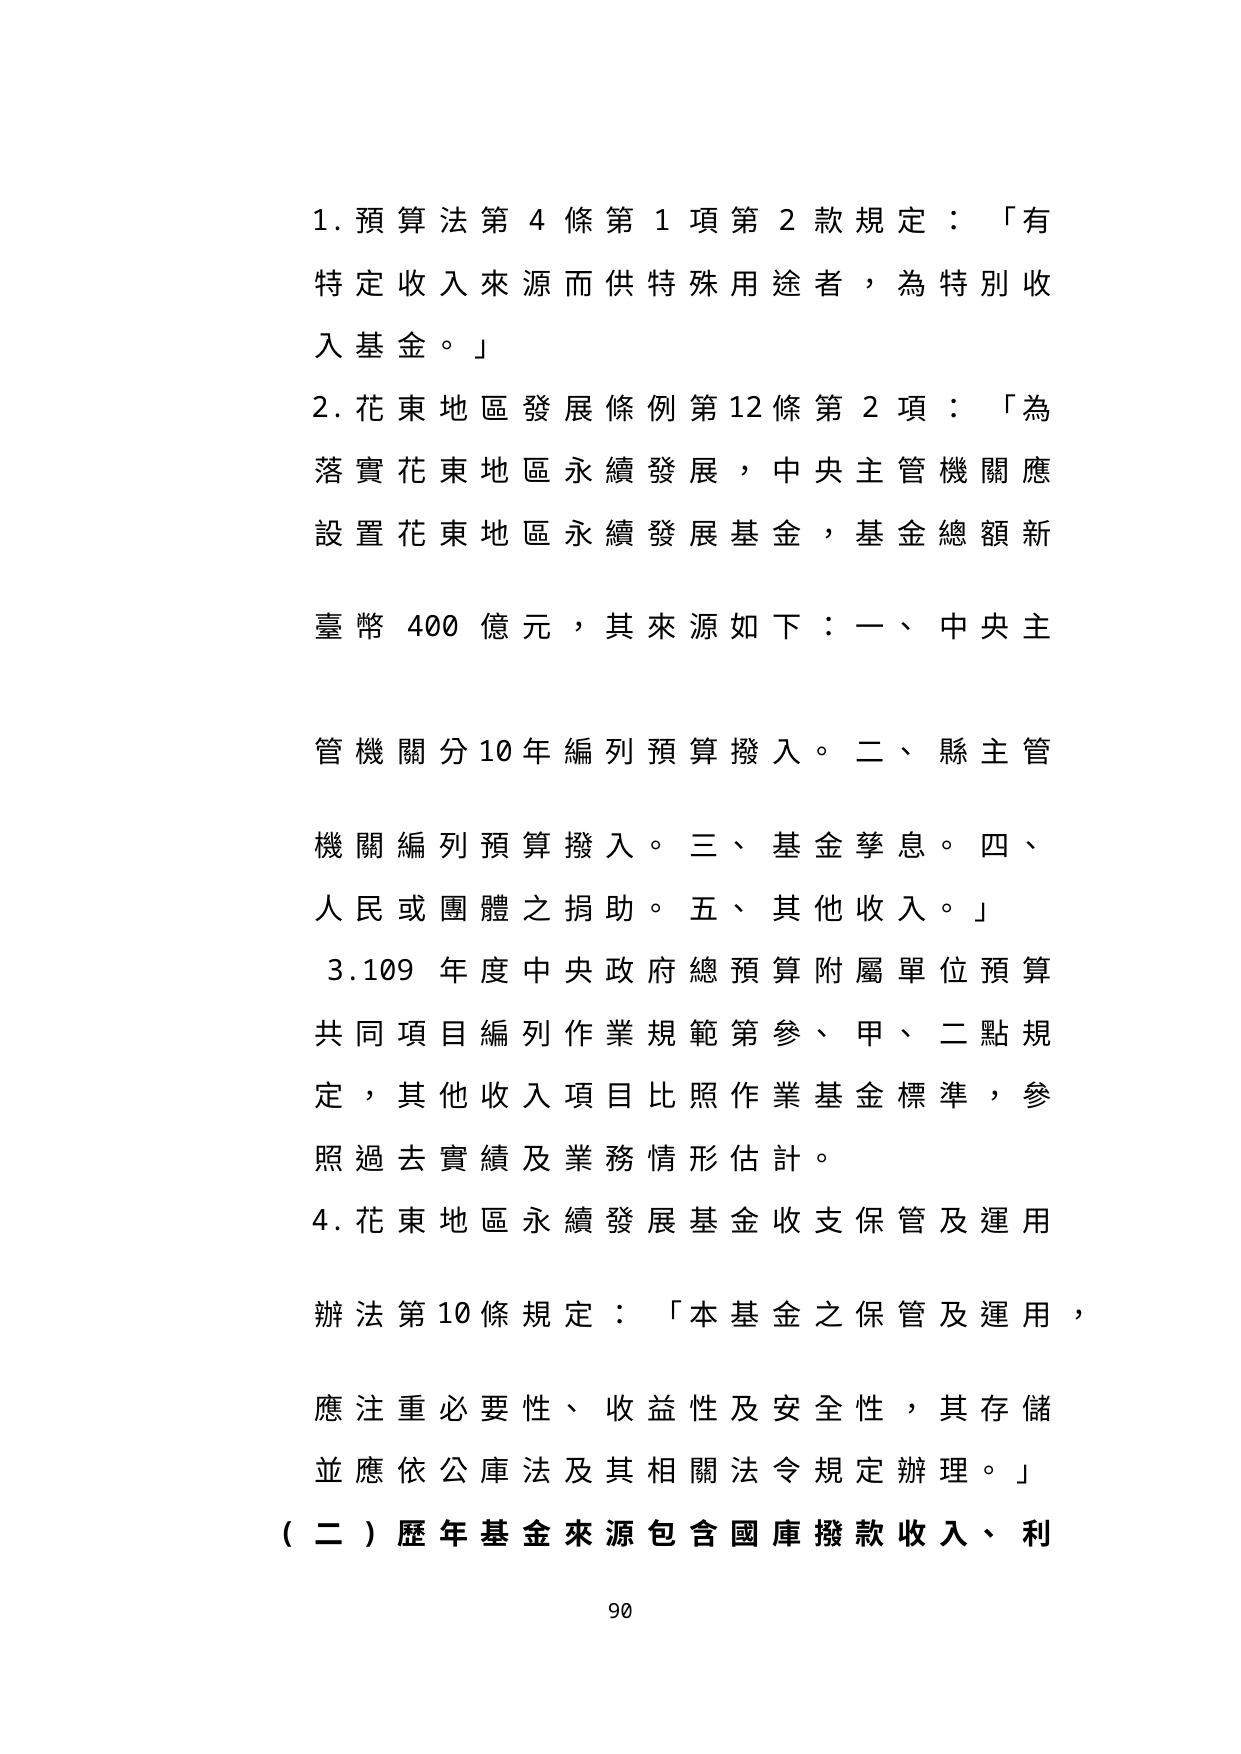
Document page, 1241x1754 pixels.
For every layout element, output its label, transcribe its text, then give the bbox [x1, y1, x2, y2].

text (二)歷年基金來源包含國庫撥款收入、利 [242, 1490, 1058, 1552]
text 1.預算法第4條第1項第2款規定：「有特定收入來源而供特殊用途者，為特別收入基金。」 [271, 177, 1058, 365]
text 3.109年度中央政府總預算附屬單位預算共同項目編列作業規範第參、甲、二點規定，其他收入項目比照作業基金標準，參照過去實績及業務情形估計。 [271, 927, 1058, 1177]
text 2.花東地區發展條例第12條第2項：「為落實花東地區永續發展，中央主管機關應設置花東地區永續發展基金，基金總額新臺幣400億元，其來源如下：一、中央主管機關分10年編列預算撥入。二、縣主管機關編列預算撥入。三、基金孳息。四、人民或團體之捐助。五、其他收入。」 [271, 365, 1058, 927]
text 4.花東地區永續發展基金收支保管及運用辦法第10條規定：「本基金之保管及運用，應注重必要性、收益性及安全性，其存儲並應依公庫法及其相關法令規定辦理。」 [271, 1177, 1058, 1490]
